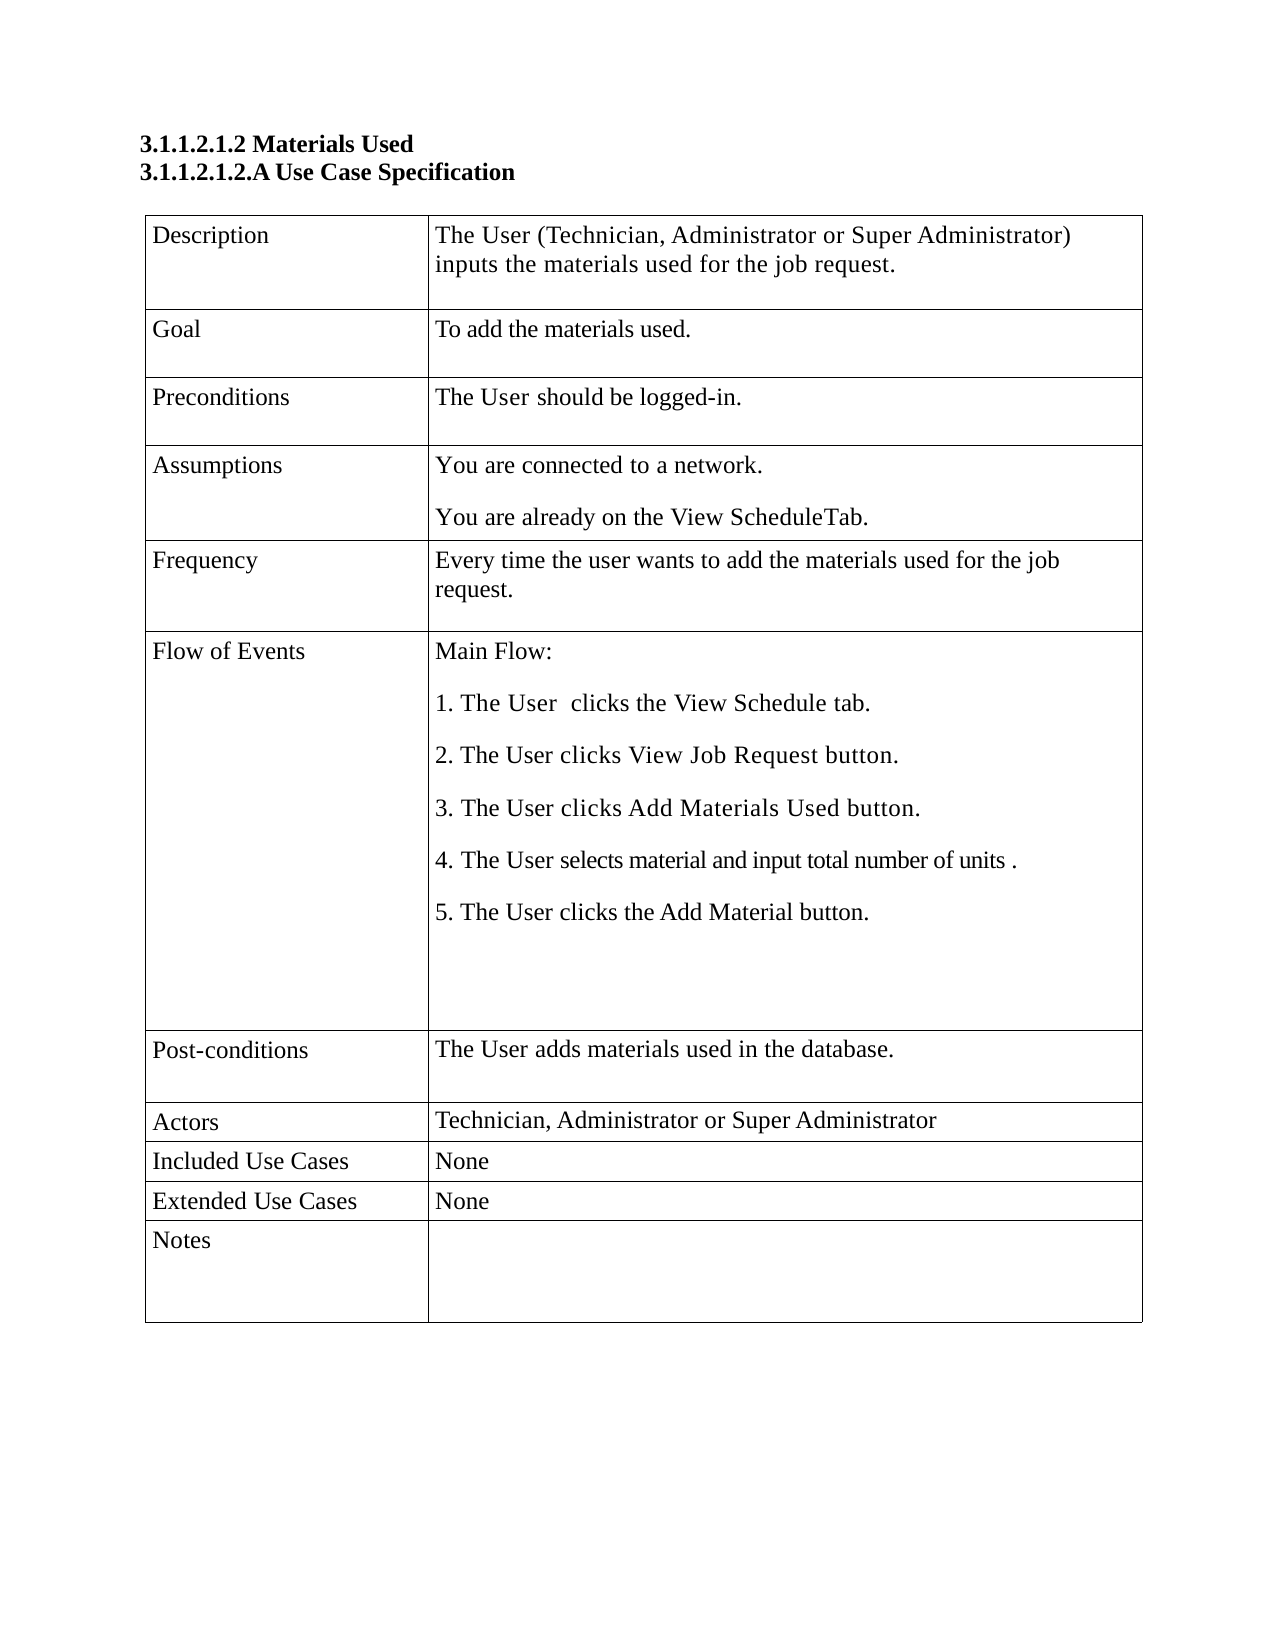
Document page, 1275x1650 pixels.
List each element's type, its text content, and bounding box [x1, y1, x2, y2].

table_cell Flow of Events [146, 632, 428, 1029]
table_cell Goal [146, 310, 428, 377]
text 3.1.1.2.1.2.A Use Case Specification [139, 157, 1135, 186]
text 3.1.1.2.1.2 Materials Used [139, 129, 1135, 157]
table_cell The User should be logged-in. [429, 378, 1142, 445]
table_cell None [429, 1182, 1142, 1220]
table_cell Every time the user wants to add the materials used for the job request. [429, 541, 1142, 631]
table_header The User (Technician, Administrator or Super Administrator) inputs the materials used for the job request. [429, 216, 1142, 309]
table_cell Notes [146, 1221, 428, 1322]
table_cell Post-conditions [146, 1031, 428, 1101]
table_cell None [429, 1142, 1142, 1181]
table_cell Main Flow: 1. The User clicks the View Schedule tab. 2. The User clicks View Job Request button. 3. The User clicks Add Materials Used button. 4. The User selects material and input total number of units . 5. The User clicks the Add Material button. [429, 632, 1142, 1029]
table_cell You are connected to a network. You are already on the View ScheduleTab. [429, 446, 1142, 540]
table_cell Preconditions [146, 378, 428, 445]
table_cell Technician, Administrator or Super Administrator [429, 1103, 1142, 1141]
table_cell The User adds materials used in the database. [429, 1031, 1142, 1101]
table_cell To add the materials used. [429, 310, 1142, 377]
table_cell Included Use Cases [146, 1142, 428, 1181]
table_header Description [146, 216, 428, 309]
table_cell Actors [146, 1103, 428, 1141]
table_cell [429, 1221, 1142, 1322]
table_cell Assumptions [146, 446, 428, 540]
table_cell Frequency [146, 541, 428, 631]
table_cell Extended Use Cases [146, 1182, 428, 1220]
